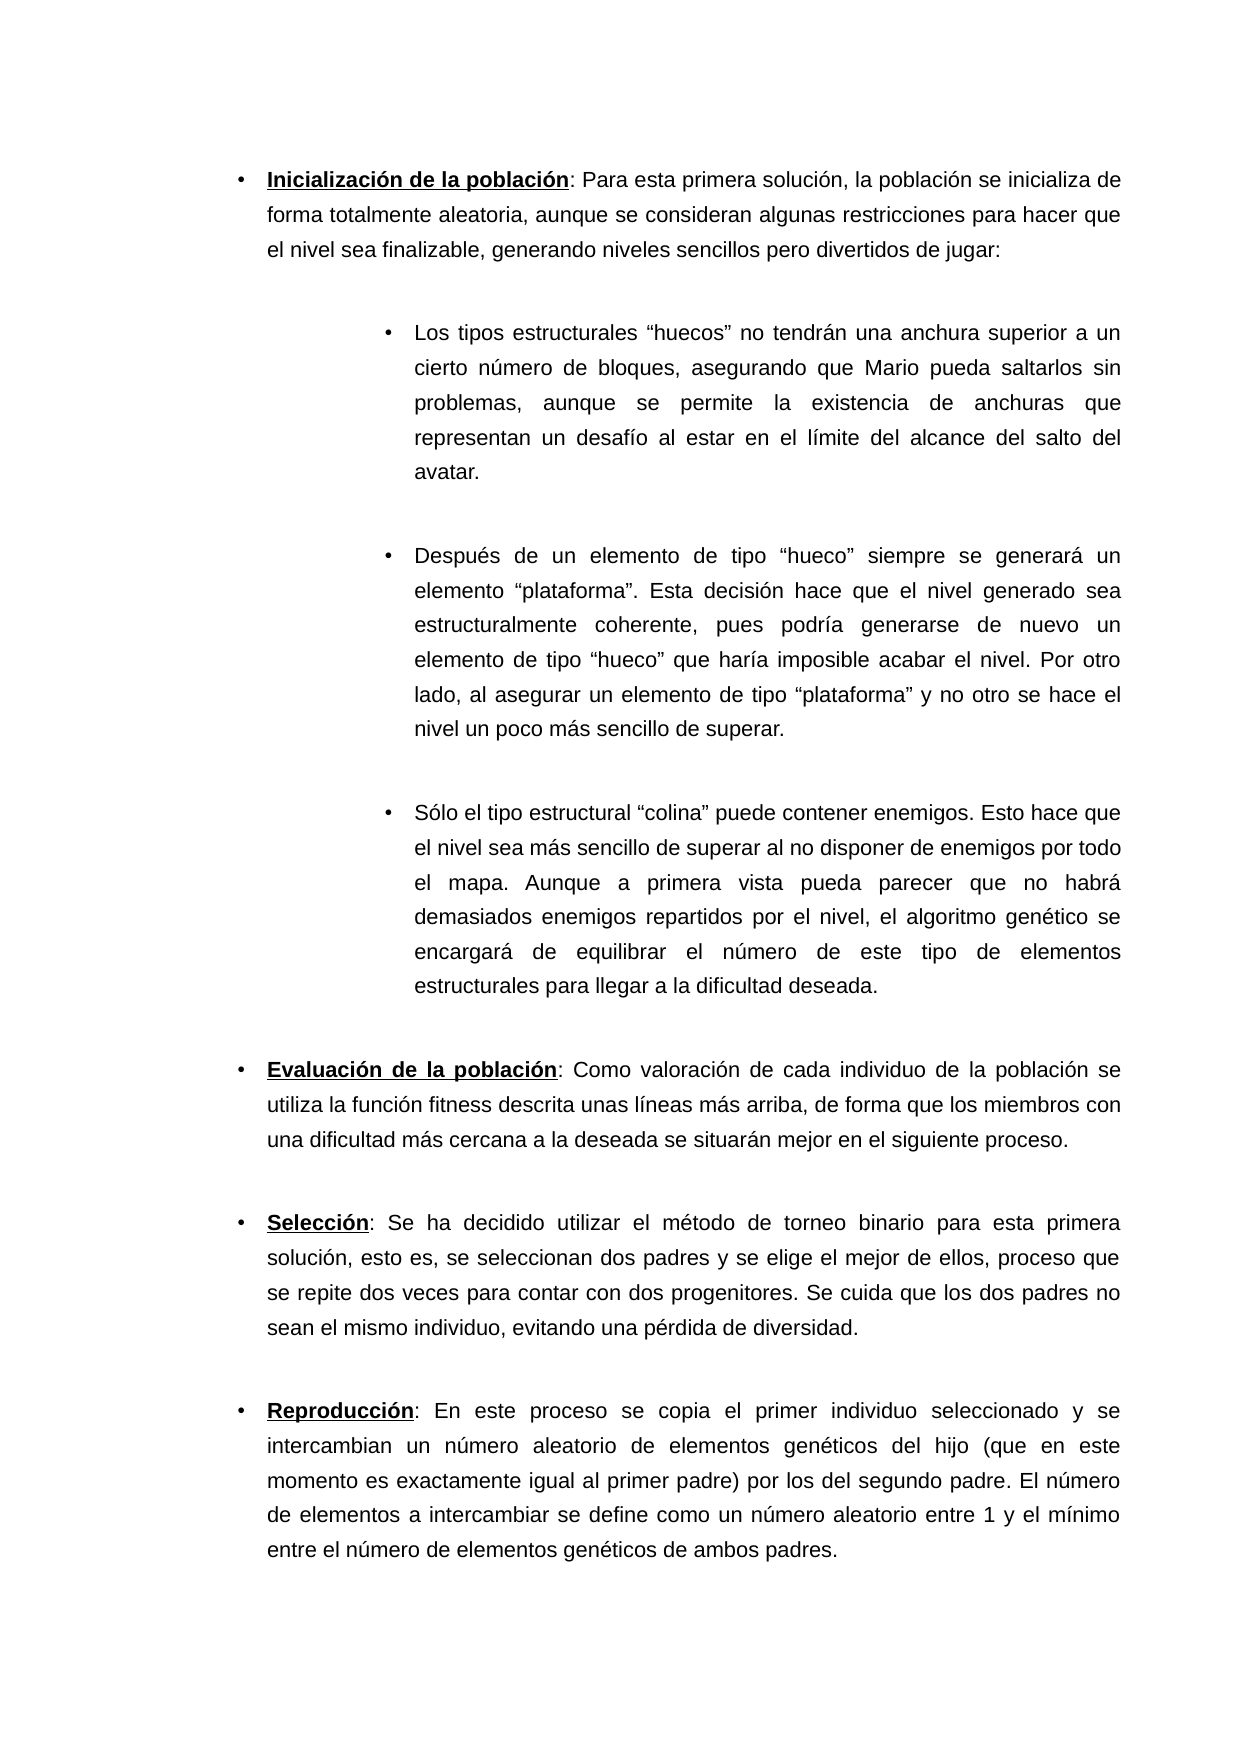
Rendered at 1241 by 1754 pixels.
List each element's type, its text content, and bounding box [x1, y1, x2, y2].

list Sólo el tipo estructural “colina” puede contener enemigos. Esto hace que el nivel sea más sencillo de superar al no disponer de enemigos por todo el mapa. Aunque a primera vista pueda parecer que no habrá demasiados enemigos repartidos por el nivel, el algoritmo genético se encargará de equilibrar el número de este tipo de elementos estructurales para llegar a la dificultad deseada. [384, 800, 1122, 999]
list Reproducción: En este proceso se copia el primer individuo seleccionado y se intercambian un número aleatorio de elementos genéticos del hijo (que en este momento es exactamente igual al primer padre) por los del segundo padre. El número de elementos a intercambiar se define como un número aleatorio entre 1 y el mínimo entre el número de elementos genéticos de ambos padres. [237, 1398, 1122, 1562]
list Los tipos estructurales “huecos” no tendrán una anchura superior a un cierto número de bloques, asegurando que Mario pueda saltarlos sin problemas, aunque se permite la existencia de anchuras que representan un desafío al estar en el límite del alcance del salto del avatar. [384, 320, 1122, 484]
list Selección: Se ha decidido utilizar el método de torneo binario para esta primera solución, esto es, se seleccionan dos padres y se elige el mejor de ellos, proceso que se repite dos veces para contar con dos progenitores. Se cuida que los dos padres no sean el mismo individuo, evitando una pérdida de diversidad. [237, 1210, 1122, 1339]
list Inicialización de la población: Para esta primera solución, la población se inicializa de forma totalmente aleatoria, aunque se consideran algunas restricciones para hacer que el nivel sea finalizable, generando niveles sencillos pero divertidos de jugar: [237, 167, 1122, 262]
list Después de un elemento de tipo “hueco” siempre se generará un elemento “plataforma”. Esta decisión hace que el nivel generado sea estructuralmente coherente, pues podría generarse de nuevo un elemento de tipo “hueco” que haría imposible acabar el nivel. Por otro lado, al asegurar un elemento de tipo “plataforma” y no otro se hace el nivel un poco más sencillo de superar. [384, 543, 1122, 741]
list Evaluación de la población: Como valoración de cada individuo de la población se utiliza la función fitness descrita unas líneas más arriba, de forma que los miembros con una dificultad más cercana a la deseada se situarán mejor en el siguiente proceso. [237, 1057, 1122, 1152]
